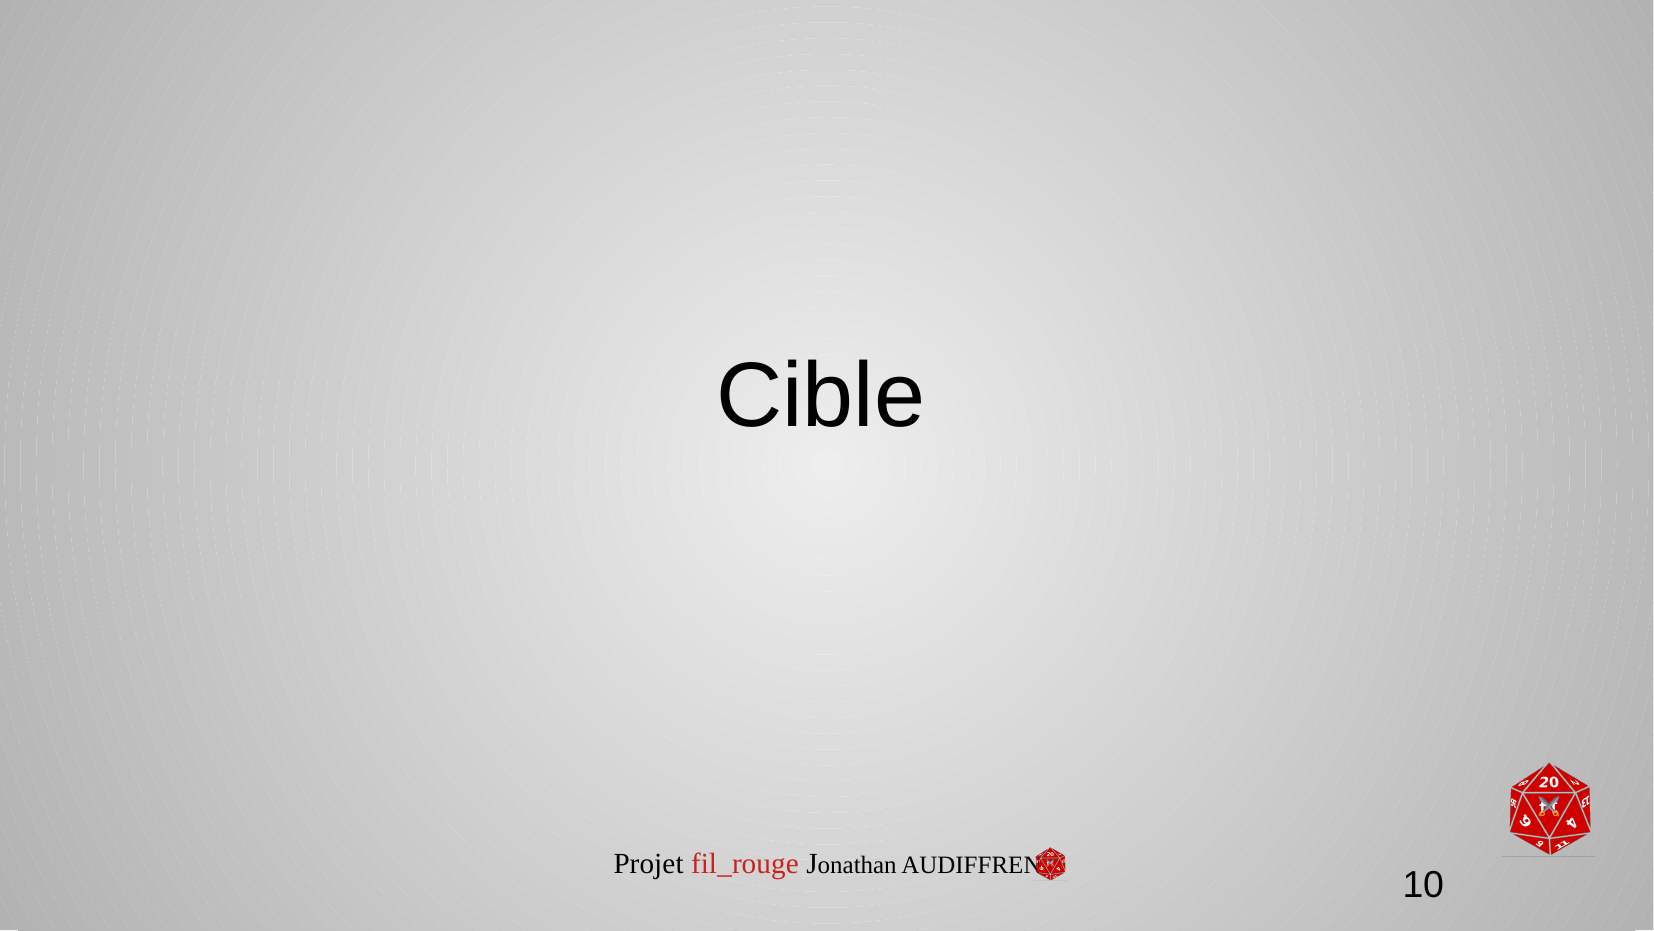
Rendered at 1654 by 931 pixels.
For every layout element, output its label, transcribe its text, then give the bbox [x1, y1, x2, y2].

picture [1502, 762, 1595, 857]
picture [1033, 847, 1067, 881]
title Cible [76, 317, 1565, 473]
